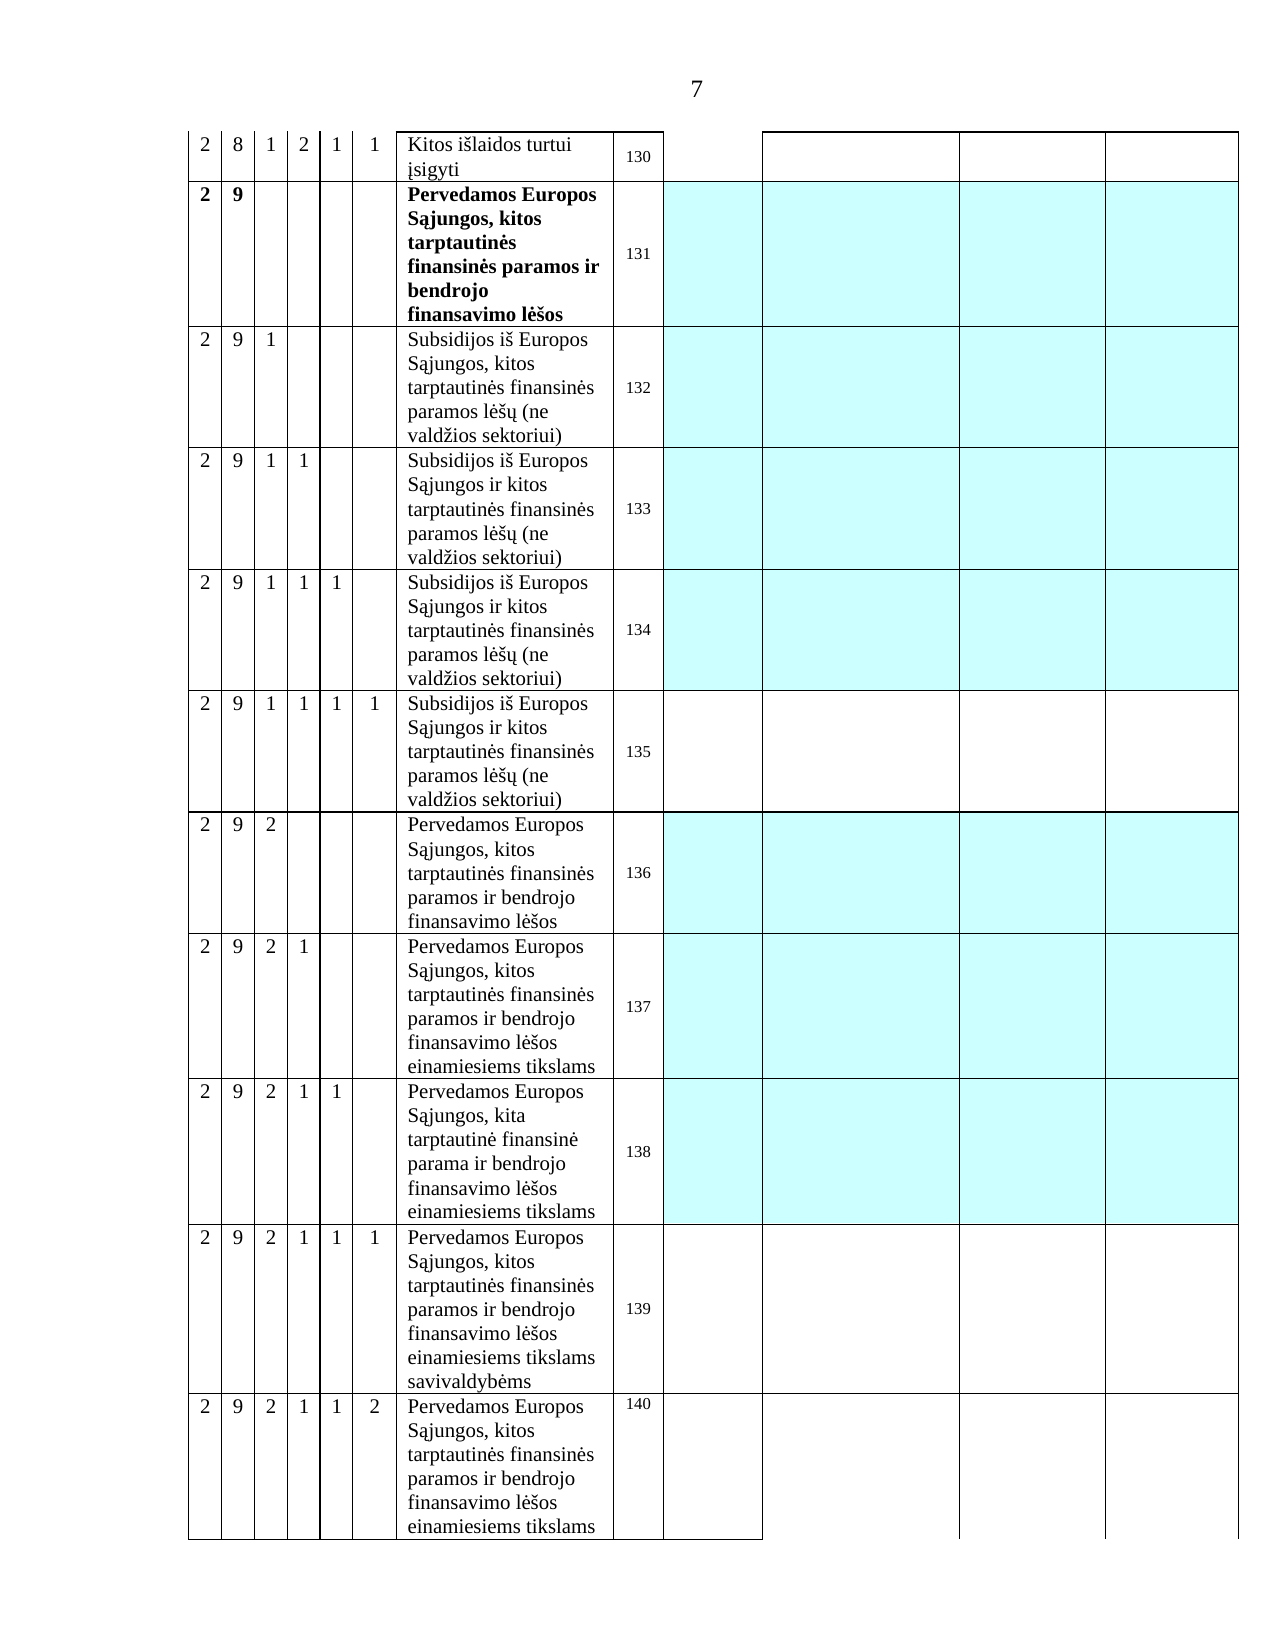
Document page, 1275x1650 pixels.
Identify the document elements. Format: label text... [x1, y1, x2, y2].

table_cell Subsidijos iš Europos Sąjungos ir kitos tarptautinės finansinės paramos lėšų (ne valdžios sektoriui) [397, 691, 613, 811]
table_cell 1 [255, 131, 287, 181]
table_cell 2 [189, 182, 221, 326]
table_cell 1 [353, 691, 396, 811]
table_cell [321, 327, 352, 447]
table_cell [1106, 570, 1238, 690]
table_cell [1106, 813, 1238, 933]
table_cell 1 [288, 1225, 319, 1393]
table_cell [1106, 1225, 1238, 1393]
table_cell 1 [255, 570, 287, 690]
table_cell [763, 570, 959, 690]
table_cell 1 [255, 691, 287, 811]
table_cell Pervedamos Europos Sąjungos, kitos tarptautinės finansinės paramos ir bendrojo finansavimo lėšos [397, 182, 613, 326]
table_cell [664, 570, 762, 690]
table_cell [763, 448, 959, 569]
table_cell [1106, 934, 1238, 1078]
table_cell [763, 133, 959, 181]
table_cell 2 [189, 131, 221, 181]
table_cell 1 [255, 327, 287, 447]
table_cell 1 [321, 131, 352, 181]
table_cell 9 [222, 327, 254, 447]
table_cell 2 [189, 813, 221, 933]
table_cell 2 [353, 1394, 396, 1538]
table_cell 9 [222, 691, 254, 811]
table_cell [1106, 1394, 1238, 1538]
table_cell 1 [288, 1079, 319, 1223]
table_cell 1 [288, 448, 319, 569]
table_cell 1 [288, 934, 319, 1078]
table_cell [763, 934, 959, 1078]
table_cell 1 [288, 691, 319, 811]
table_cell [664, 1225, 762, 1393]
table_cell [288, 327, 319, 447]
table_cell 2 [255, 1079, 287, 1223]
table_cell 1 [321, 1394, 352, 1538]
table_cell [763, 1394, 959, 1538]
table_cell 1 [321, 691, 352, 811]
table_cell [960, 1225, 1105, 1393]
table_cell 1 [353, 131, 396, 181]
table_cell 2 [255, 1394, 287, 1538]
table_cell [960, 1394, 1105, 1538]
table_cell [1106, 448, 1238, 569]
table_cell 2 [189, 691, 221, 811]
table_cell 2 [189, 1225, 221, 1393]
table_cell Subsidijos iš Europos Sąjungos ir kitos tarptautinės finansinės paramos lėšų (ne valdžios sektoriui) [397, 448, 613, 569]
table_cell Kitos išlaidos turtui įsigyti [397, 133, 613, 181]
table_cell [763, 1079, 959, 1223]
table_cell [664, 934, 762, 1078]
table_cell 9 [222, 934, 254, 1078]
table_cell 9 [222, 570, 254, 690]
table_cell 1 [288, 570, 319, 690]
table_cell 137 [614, 934, 663, 1078]
table_cell [960, 327, 1105, 447]
table_cell [353, 1079, 396, 1223]
table_cell [664, 131, 762, 181]
table_cell 135 [614, 691, 663, 811]
table_cell [664, 327, 762, 447]
table_cell 9 [222, 1079, 254, 1223]
table_cell [664, 1394, 762, 1538]
table_cell Pervedamos Europos Sąjungos, kita tarptautinė finansinė parama ir bendrojo finansavimo lėšos einamiesiems tikslams [397, 1079, 613, 1223]
table_cell [960, 1079, 1105, 1223]
table_cell Subsidijos iš Europos Sąjungos, kitos tarptautinės finansinės paramos lėšų (ne valdžios sektoriui) [397, 327, 613, 447]
table_cell 1 [321, 570, 352, 690]
table_cell [1106, 327, 1238, 447]
table_cell 132 [614, 327, 663, 447]
table_cell [664, 1079, 762, 1223]
table_cell [353, 327, 396, 447]
table_cell [353, 934, 396, 1078]
table_cell [353, 570, 396, 690]
table_cell 1 [288, 1394, 319, 1538]
table_cell 2 [255, 934, 287, 1078]
table_cell 9 [222, 1394, 254, 1538]
table_cell 138 [614, 1079, 663, 1223]
table_cell [1106, 1079, 1238, 1223]
table_cell Pervedamos Europos Sąjungos, kitos tarptautinės finansinės paramos ir bendrojo finansavimo lėšos [397, 813, 613, 933]
table_cell [960, 813, 1105, 933]
table_cell [1106, 182, 1238, 326]
table_cell [321, 448, 352, 569]
table_cell [1106, 691, 1238, 811]
table_cell 134 [614, 570, 663, 690]
table_cell 2 [189, 1394, 221, 1538]
table_cell [353, 182, 396, 326]
table_cell 2 [189, 1079, 221, 1223]
table_cell [763, 813, 959, 933]
table_cell 139 [614, 1225, 663, 1393]
table_cell [960, 133, 1105, 181]
table_cell Pervedamos Europos Sąjungos, kitos tarptautinės finansinės paramos ir bendrojo finansavimo lėšos einamiesiems tikslams [397, 1394, 613, 1538]
table_cell 2 [255, 813, 287, 933]
table_cell Pervedamos Europos Sąjungos, kitos tarptautinės finansinės paramos ir bendrojo finansavimo lėšos einamiesiems tikslams savivaldybėms [397, 1225, 613, 1393]
table_cell [353, 448, 396, 569]
table_cell [321, 182, 352, 326]
table_cell 2 [255, 1225, 287, 1393]
table_cell [288, 813, 319, 933]
table_cell Subsidijos iš Europos Sąjungos ir kitos tarptautinės finansinės paramos lėšų (ne valdžios sektoriui) [397, 570, 613, 690]
table_cell 2 [189, 448, 221, 569]
table_cell 9 [222, 1225, 254, 1393]
table_cell [960, 570, 1105, 690]
table_cell [664, 182, 762, 326]
table_cell [763, 327, 959, 447]
table_cell 1 [321, 1079, 352, 1223]
table_cell 1 [321, 1225, 352, 1393]
table_cell [321, 813, 352, 933]
table_cell [288, 182, 319, 326]
table_cell [1106, 133, 1238, 181]
table_cell [763, 1225, 959, 1393]
table_cell [960, 448, 1105, 569]
table_cell 2 [189, 934, 221, 1078]
table_cell [255, 182, 287, 326]
table_cell [960, 691, 1105, 811]
table_cell 2 [189, 570, 221, 690]
table_cell 8 [222, 131, 254, 181]
table_cell 1 [255, 448, 287, 569]
table_cell 133 [614, 448, 663, 569]
table_cell [664, 691, 762, 811]
table_cell 2 [288, 131, 319, 181]
table_cell Pervedamos Europos Sąjungos, kitos tarptautinės finansinės paramos ir bendrojo finansavimo lėšos einamiesiems tikslams [397, 934, 613, 1078]
table_cell 9 [222, 182, 254, 326]
table_cell 136 [614, 813, 663, 933]
table_cell [321, 934, 352, 1078]
table_cell [763, 691, 959, 811]
table_cell 2 [189, 327, 221, 447]
table_cell 1 [353, 1225, 396, 1393]
table_cell 131 [614, 182, 663, 326]
table_cell [353, 813, 396, 933]
table_cell 130 [614, 133, 663, 181]
table_cell [960, 934, 1105, 1078]
table_cell [960, 182, 1105, 326]
table_cell [664, 448, 762, 569]
table_cell [763, 182, 959, 326]
table_cell 9 [222, 448, 254, 569]
table_cell 140 [614, 1394, 663, 1538]
table_cell [664, 813, 762, 933]
table_cell 9 [222, 813, 254, 933]
